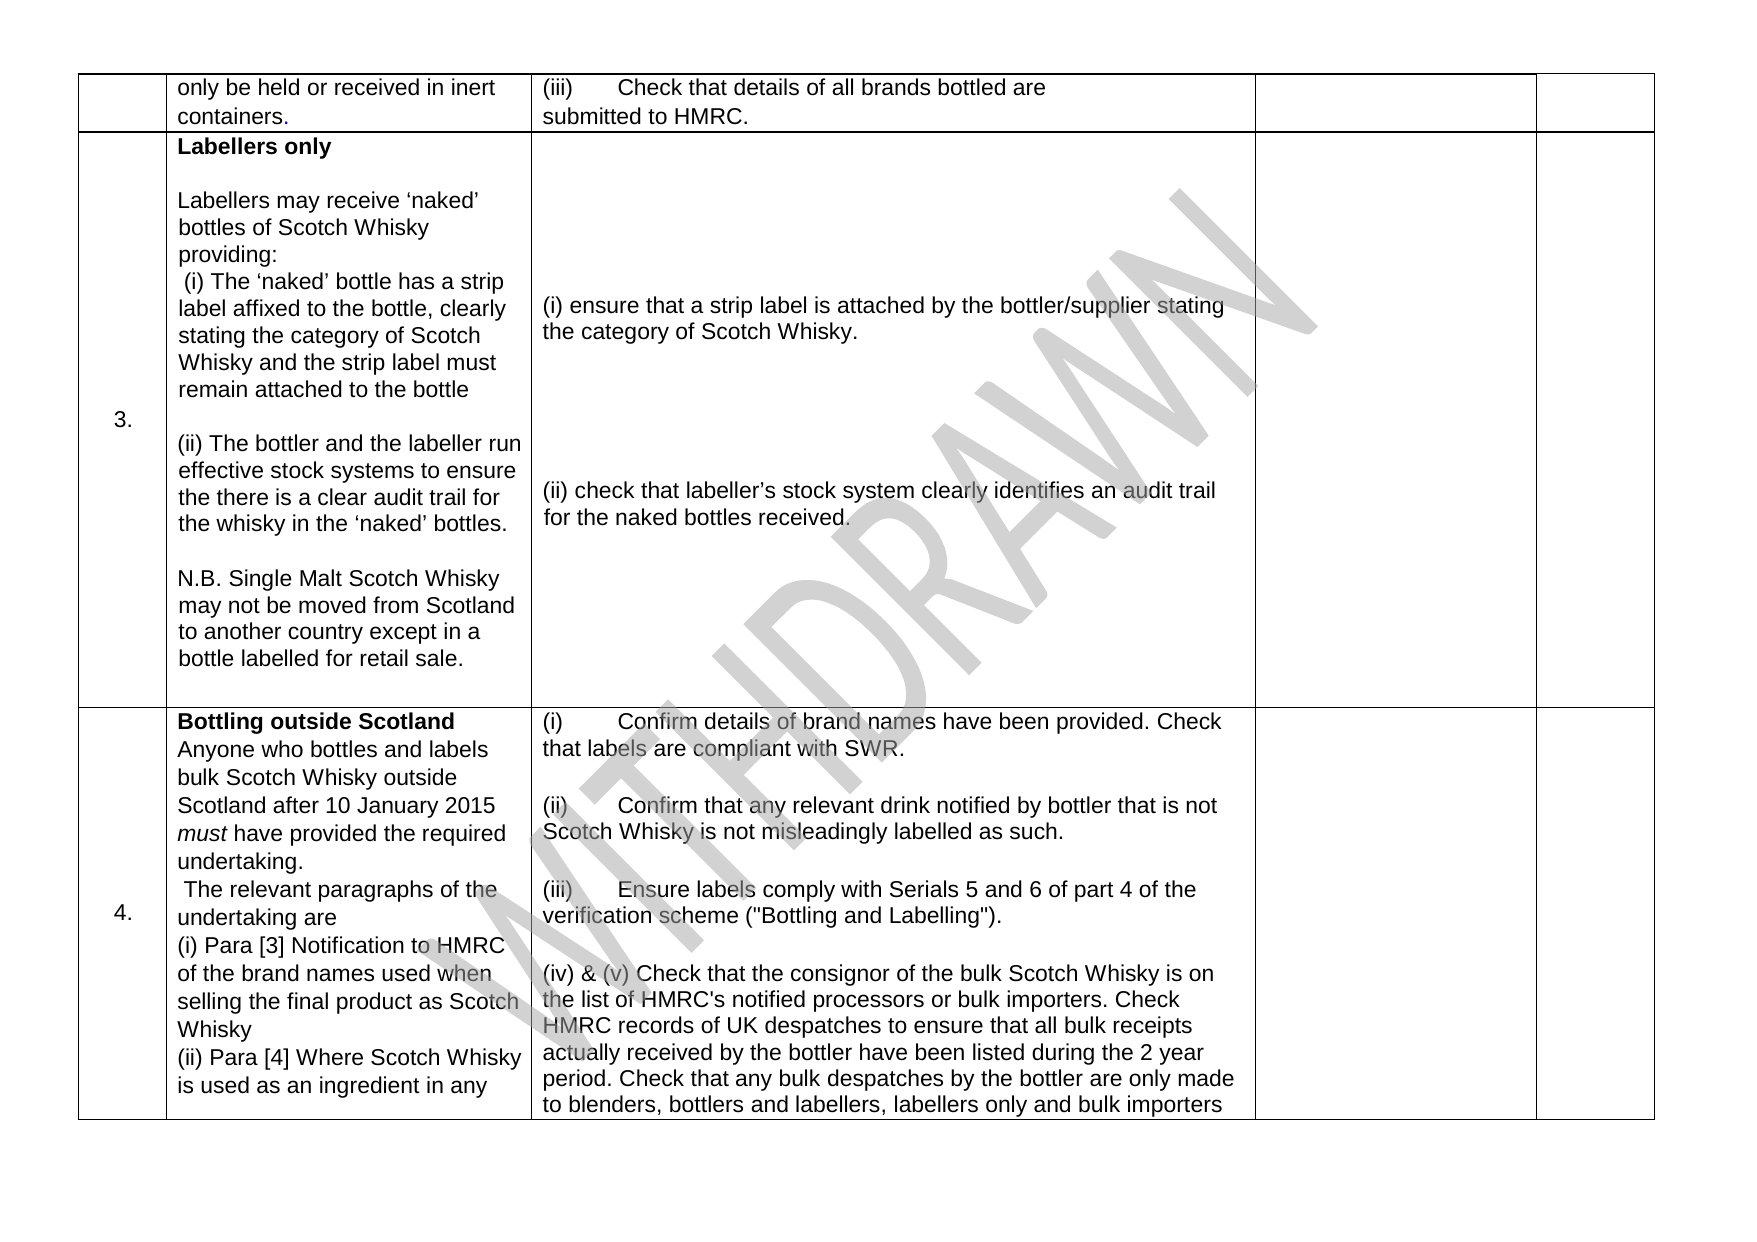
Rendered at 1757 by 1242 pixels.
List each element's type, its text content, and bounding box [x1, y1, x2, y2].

table_header [79, 75, 166, 131]
table_cell (i) ensure that a strip label is attached by the bottler/supplier stating the category of Scotch Whisky. (ii) check that labeller’s stock system clearly identifies an audit trail for the naked bottles received. [532, 133, 1255, 707]
table_cell [1537, 133, 1654, 707]
table_cell [1256, 708, 1536, 1119]
table_cell [1256, 133, 1536, 707]
table_header [1537, 74, 1654, 131]
table_header only be held or received in inert containers. [167, 75, 531, 131]
table_header [1256, 75, 1536, 131]
table_cell 3. [79, 133, 166, 707]
table_cell [1256, 288, 1271, 303]
table_cell [1537, 708, 1654, 1119]
table_header (iii) Check that details of all brands bottled are submitted to HMRC. [532, 75, 1255, 131]
table_cell Labellers only Labellers may receive ‘naked’ bottles of Scotch Whisky providing: (i) The ‘naked’ bottle has a strip label affixed to the bottle, clearly stating the category of Scotch Whisky and the strip label must remain attached to the bottle (ii) The bottler and the labeller run effective stock systems to ensure the there is a clear audit trail for the whisky in the ‘naked’ bottles. N.B. Single Malt Scotch Whisky may not be moved from Scotland to another country except in a bottle labelled for retail sale. [167, 133, 531, 707]
table_cell 4. [79, 708, 166, 1119]
table_cell Bottling outside Scotland Anyone who bottles and labels bulk Scotch Whisky outside Scotland after 10 January 2015 must have provided the required undertaking. The relevant paragraphs of the undertaking are (i) Para [3] Notification to HMRC of the brand names used when selling the final product as Scotch Whisky (ii) Para [4] Where Scotch Whisky is used as an ingredient in any [167, 708, 531, 1119]
table_cell (i) Confirm details of brand names have been provided. Check that labels are compliant with SWR. (ii) Confirm that any relevant drink notified by bottler that is not Scotch Whisky is not misleadingly labelled as such. (iii) Ensure labels comply with Serials 5 and 6 of part 4 of the verification scheme ("Bottling and Labelling"). (iv) & (v) Check that the consignor of the bulk Scotch Whisky is on the list of HMRC's notified processors or bulk importers. Check HMRC records of UK despatches to ensure that all bulk receipts actually received by the bottler have been listed during the 2 year period. Check that any bulk despatches by the bottler are only made to blenders, bottlers and labellers, labellers only and bulk importers [532, 708, 1255, 1119]
